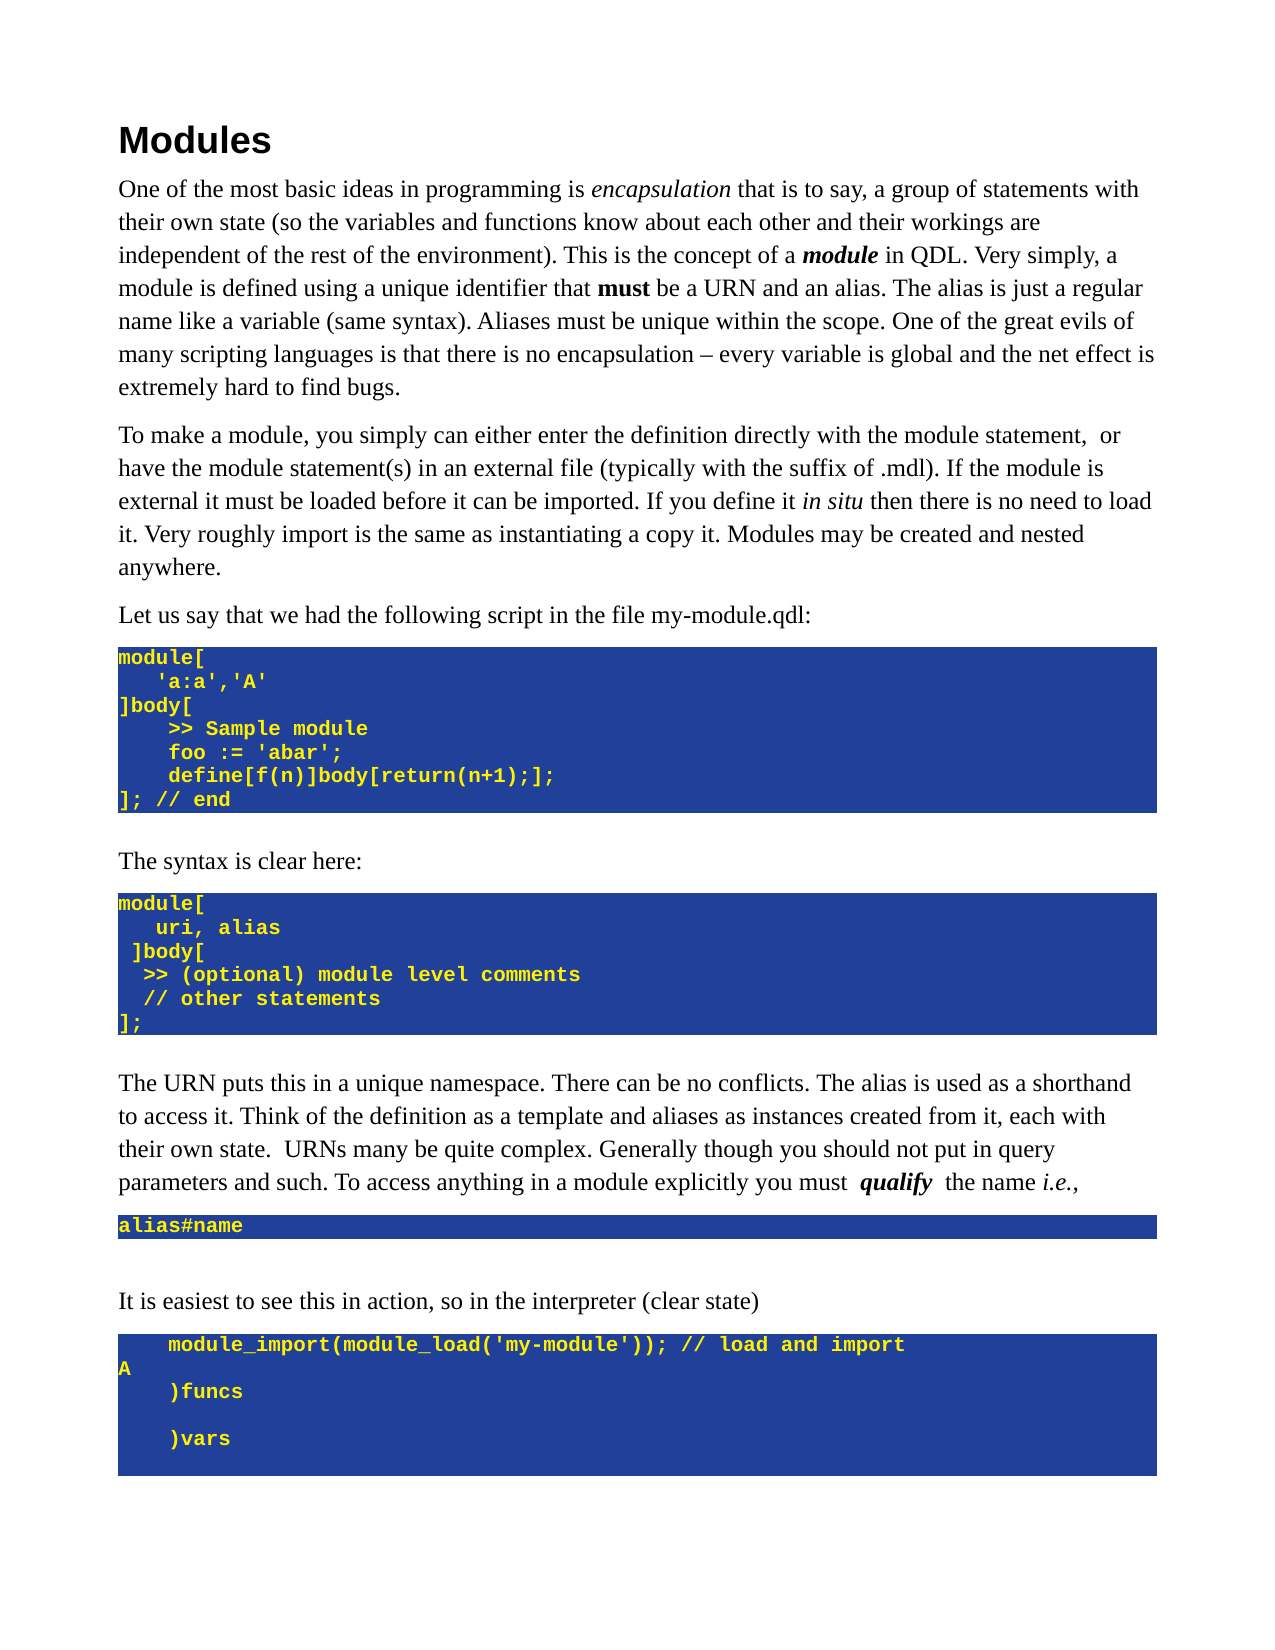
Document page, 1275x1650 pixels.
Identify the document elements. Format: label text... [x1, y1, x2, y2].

text // other statements [118, 988, 1157, 1012]
text The URN puts this in a unique namespace. There can be no conflicts. The alias is used as a shorthand to access it. Think of the definition as a template and aliases as instances created from it, each with their own state. URNs many be quite complex. Generally though you should not put in query parameters and such. To access anything in a module explicitly you must qualify the name i.e., [118, 1035, 1157, 1196]
text define[f(n)]body[return(n+1);]; [118, 766, 1157, 789]
text ]; // end [118, 789, 1157, 813]
text )funcs [118, 1381, 1157, 1405]
text foo := 'abar'; [118, 742, 1157, 766]
text ]; [118, 1012, 1157, 1035]
text >> (optional) module level comments [118, 964, 1157, 988]
text module_import(module_load('my-module')); // load and import [118, 1334, 1157, 1357]
text 'a:a','A' [118, 671, 1157, 694]
text The syntax is clear here: [118, 813, 1157, 874]
text )vars [118, 1428, 1157, 1452]
text A [118, 1357, 1157, 1381]
text uri, alias [118, 917, 1157, 941]
text >> Sample module [118, 718, 1157, 742]
text To make a module, you simply can either enter the definition directly with the module statement, or have the module statement(s) in an external file (typically with the suffix of .mdl). If the module is external it must be loaded before it can be imported. If you define it in situ then there is no need to load it. Very roughly import is the same as instantiating a copy it. Modules may be created and nested anywhere. [118, 420, 1157, 581]
text ]body[ [118, 694, 1157, 718]
text alias#name [118, 1215, 1157, 1239]
text Let us say that we had the following script in the file my-module.qdl: [118, 600, 1157, 628]
subtitle Modules [118, 118, 1157, 162]
text It is easiest to see this in action, so in the interpreter (clear state) [118, 1286, 1157, 1315]
text module[ [118, 647, 1157, 671]
text ]body[ [118, 941, 1157, 964]
text module[ [118, 893, 1157, 917]
text One of the most basic ideas in programming is encapsulation that is to say, a group of statements with their own state (so the variables and functions know about each other and their workings are independent of the rest of the environment). This is the concept of a module in QDL. Very simply, a module is defined using a unique identifier that must be a URN and an alias. The alias is just a regular name like a variable (same syntax). Aliases must be unique within the scope. One of the great evils of many scripting languages is that there is no encapsulation – every variable is global and the net effect is extremely hard to find bugs. [118, 174, 1157, 401]
